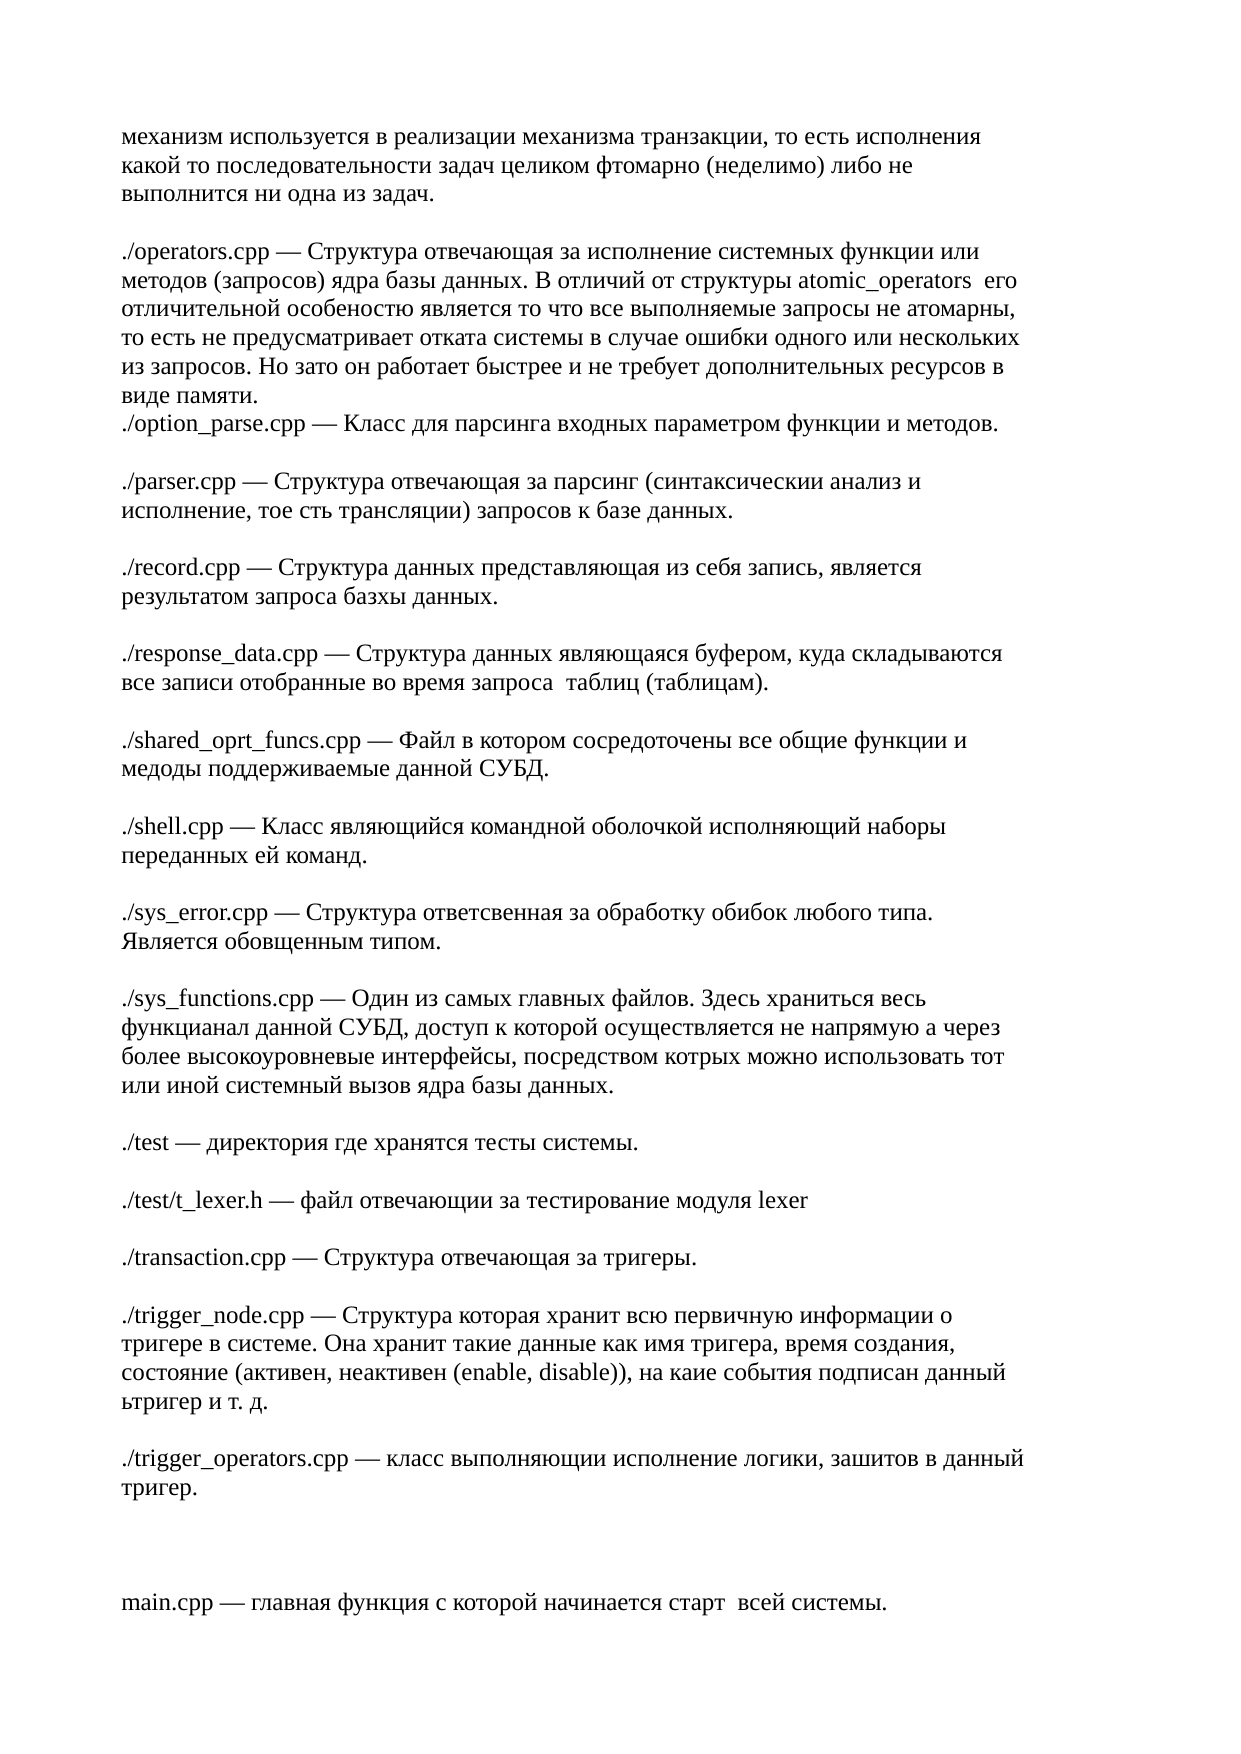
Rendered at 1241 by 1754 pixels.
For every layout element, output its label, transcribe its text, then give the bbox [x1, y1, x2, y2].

table_header механизм используется в реализации механизма транзакции, то есть исполнения какой то последовательности задач целиком фтомарно (неделимо) либо не выполнится ни одна из задач. ./operators.cpp — Структура отвечающая за исполнение системных функции или методов (запросов) ядра базы данных. В отличий от структуры atomic_operators его отличительной особеностю является то что все выполняемые запросы не атомарны, то есть не предусматривает отката системы в случае ошибки одного или нескольких из запросов. Но зато он работает быстрее и не требует дополнительных ресурсов в виде памяти. ./option_parse.cpp — Класс для парсинга входных параметром функции и методов. ./parser.cpp — Структура отвечающая за парсинг (синтаксическии анализ и исполнение, тое сть трансляции) запросов к базе данных. ./record.cpp — Структура данных представляющая из себя запись, является результатом запроса базхы данных. ./response_data.cpp — Структура данных являющаяся буфером, куда складываются все записи отобранные во время запроса таблиц (таблицам). ./shared_oprt_funcs.cpp — Файл в котором сосредоточены все общие функции и медоды поддерживаемые данной СУБД. ./shell.cpp — Класс являющийся командной оболочкой исполняющий наборы переданных ей команд. ./sys_error.cpp — Структура ответсвенная за обработку обибок любого типа. Является обовщенным типом. ./sys_functions.cpp — Один из самых главных файлов. Здесь храниться весь функцианал данной СУБД, доступ к которой осуществляется не напрямую а через более высокоуровневые интерфейсы, посредством котрых можно использовать тот или иной системный вызов ядра базы данных. ./test — директория где хранятся тесты системы. ./test/t_lexer.h — файл отвечающии за тестирование модуля lexer ./transaction.cpp — Структура отвечающая за тригеры. ./trigger_node.cpp — Структура которая хранит всю первичную информации о тригере в системе. Она хранит такие данные как имя тригера, время создания, состояние (активен, неактивен (enable, disable)), на каие события подписан данный ьтригер и т. д. ./trigger_operators.cpp — класс выполняющии исполнение логики, зашитов в данный тригер. main.cpp — главная функция с которой начинается старт всей системы. [118, 118, 1039, 1619]
